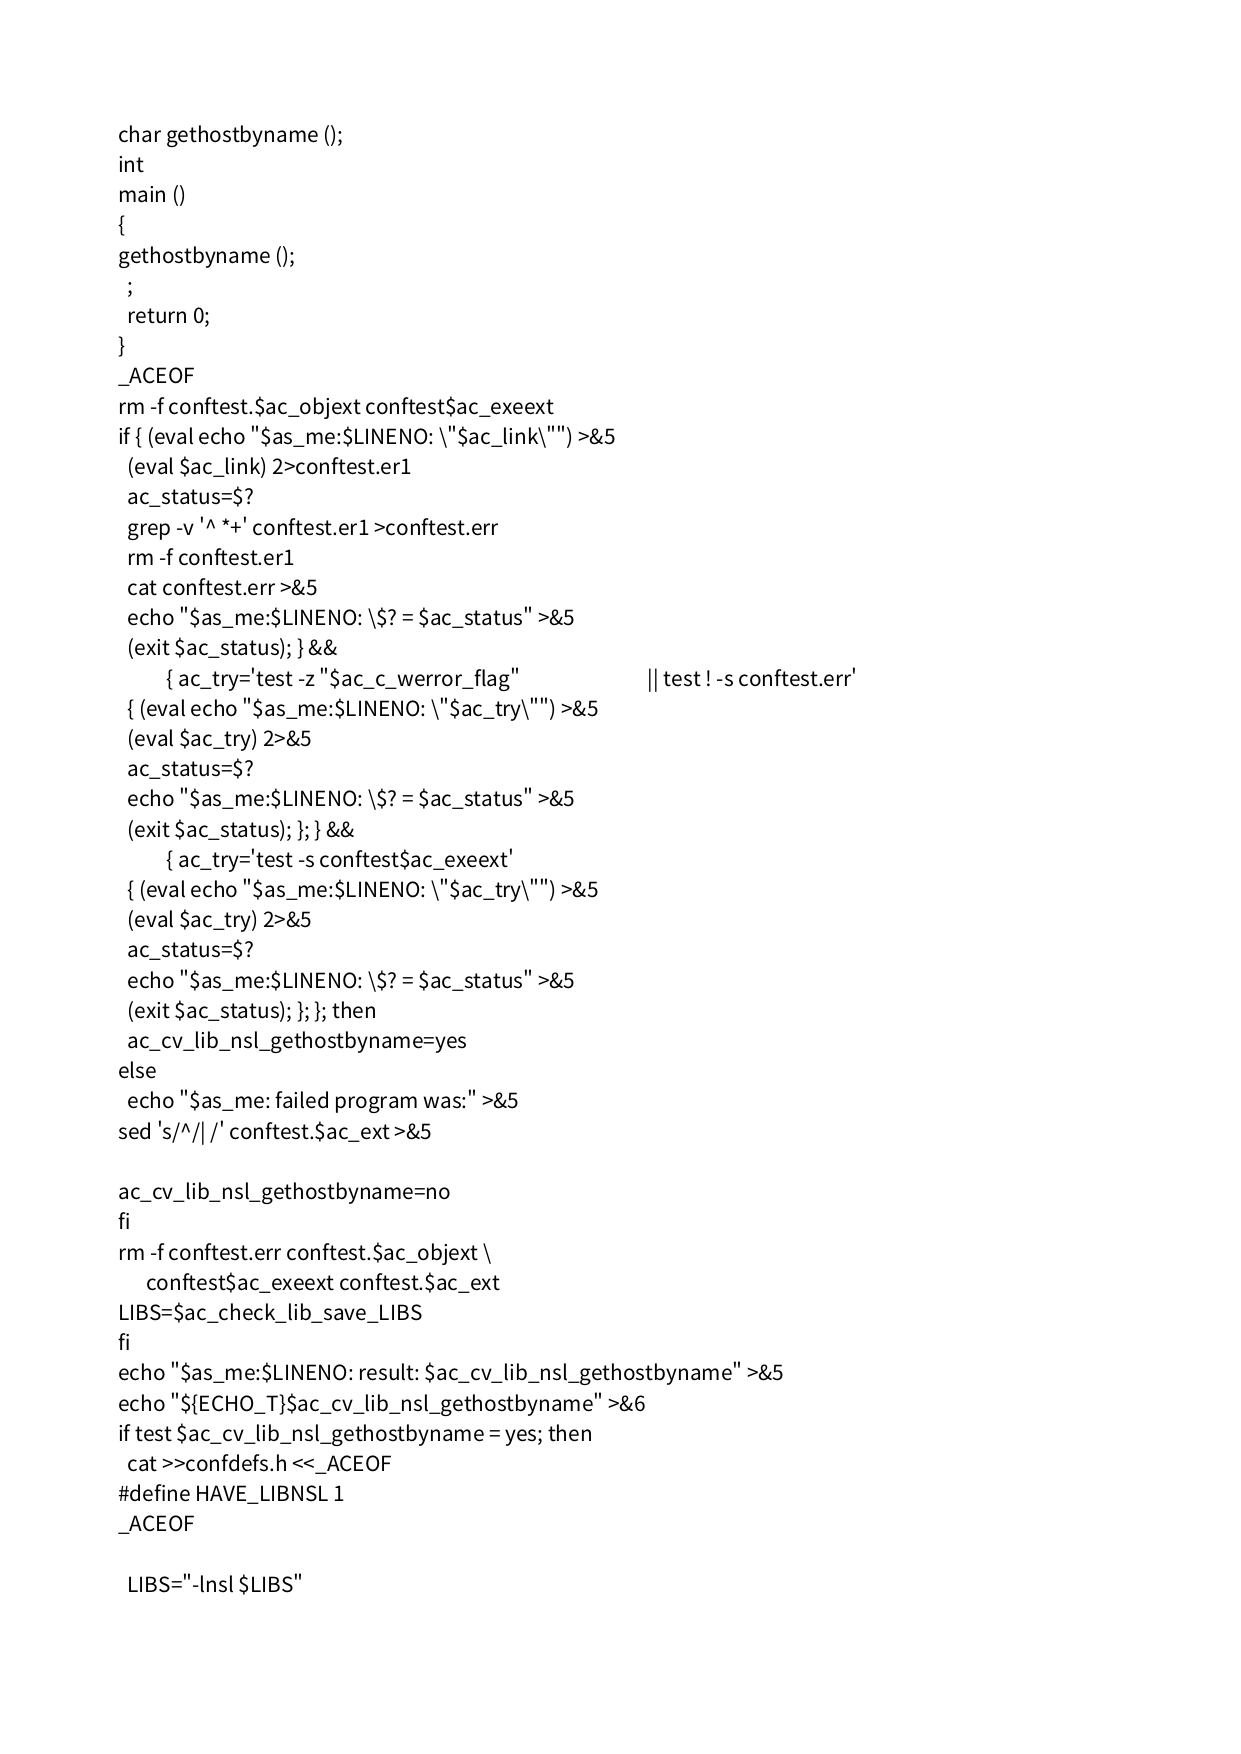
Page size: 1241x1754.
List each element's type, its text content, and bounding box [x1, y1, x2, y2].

text grep -v '^ *+' conftest.er1 >conftest.err [118, 511, 1122, 541]
text { (eval echo "$as_me:$LINENO: \"$ac_try\"") >&5 [118, 692, 1122, 722]
text return 0; [118, 299, 1122, 329]
text char gethostbyname (); [118, 118, 1122, 148]
text (exit $ac_status); }; } && [118, 813, 1122, 843]
text ; [118, 269, 1122, 299]
text LIBS="-lnsl $LIBS" [118, 1568, 1122, 1598]
text (eval $ac_try) 2>&5 [118, 903, 1122, 934]
text ac_cv_lib_nsl_gethostbyname=no [118, 1175, 1122, 1206]
text LIBS=$ac_check_lib_save_LIBS [118, 1296, 1122, 1326]
text ac_status=$? [118, 481, 1122, 511]
text rm -f conftest.$ac_objext conftest$ac_exeext [118, 390, 1122, 420]
text sed 's/^/| /' conftest.$ac_ext >&5 [118, 1115, 1122, 1145]
text echo "$as_me:$LINENO: \$? = $ac_status" >&5 [118, 783, 1122, 813]
text cat conftest.err >&5 [118, 571, 1122, 601]
text echo "$as_me:$LINENO: result: $ac_cv_lib_nsl_gethostbyname" >&5 [118, 1357, 1122, 1387]
text rm -f conftest.err conftest.$ac_objext \ [118, 1236, 1122, 1266]
text echo "$as_me:$LINENO: \$? = $ac_status" >&5 [118, 964, 1122, 994]
text fi [118, 1206, 1122, 1236]
text _ACEOF [118, 1508, 1122, 1538]
text cat >>confdefs.h <<_ACEOF [118, 1447, 1122, 1477]
text rm -f conftest.er1 [118, 541, 1122, 571]
text echo "$as_me: failed program was:" >&5 [118, 1085, 1122, 1115]
text echo "${ECHO_T}$ac_cv_lib_nsl_gethostbyname" >&6 [118, 1387, 1122, 1417]
text echo "$as_me:$LINENO: \$? = $ac_status" >&5 [118, 601, 1122, 632]
text (eval $ac_try) 2>&5 [118, 722, 1122, 752]
text } [118, 329, 1122, 360]
text (eval $ac_link) 2>conftest.er1 [118, 450, 1122, 481]
text { (eval echo "$as_me:$LINENO: \"$ac_try\"") >&5 [118, 873, 1122, 903]
text main () [118, 178, 1122, 209]
text (exit $ac_status); } && [118, 632, 1122, 662]
text { ac_try='test -z "$ac_c_werror_flag" || test ! -s conftest.err' [118, 662, 1122, 692]
text int [118, 148, 1122, 178]
text { ac_try='test -s conftest$ac_exeext' [118, 843, 1122, 873]
text ac_cv_lib_nsl_gethostbyname=yes [118, 1024, 1122, 1054]
text ac_status=$? [118, 934, 1122, 964]
text fi [118, 1326, 1122, 1357]
text (exit $ac_status); }; }; then [118, 994, 1122, 1024]
text if test $ac_cv_lib_nsl_gethostbyname = yes; then [118, 1417, 1122, 1447]
text else [118, 1054, 1122, 1085]
text { [118, 209, 1122, 239]
text #define HAVE_LIBNSL 1 [118, 1477, 1122, 1508]
text ac_status=$? [118, 752, 1122, 783]
text if { (eval echo "$as_me:$LINENO: \"$ac_link\"") >&5 [118, 420, 1122, 450]
text _ACEOF [118, 360, 1122, 390]
text conftest$ac_exeext conftest.$ac_ext [118, 1266, 1122, 1296]
text gethostbyname (); [118, 239, 1122, 269]
